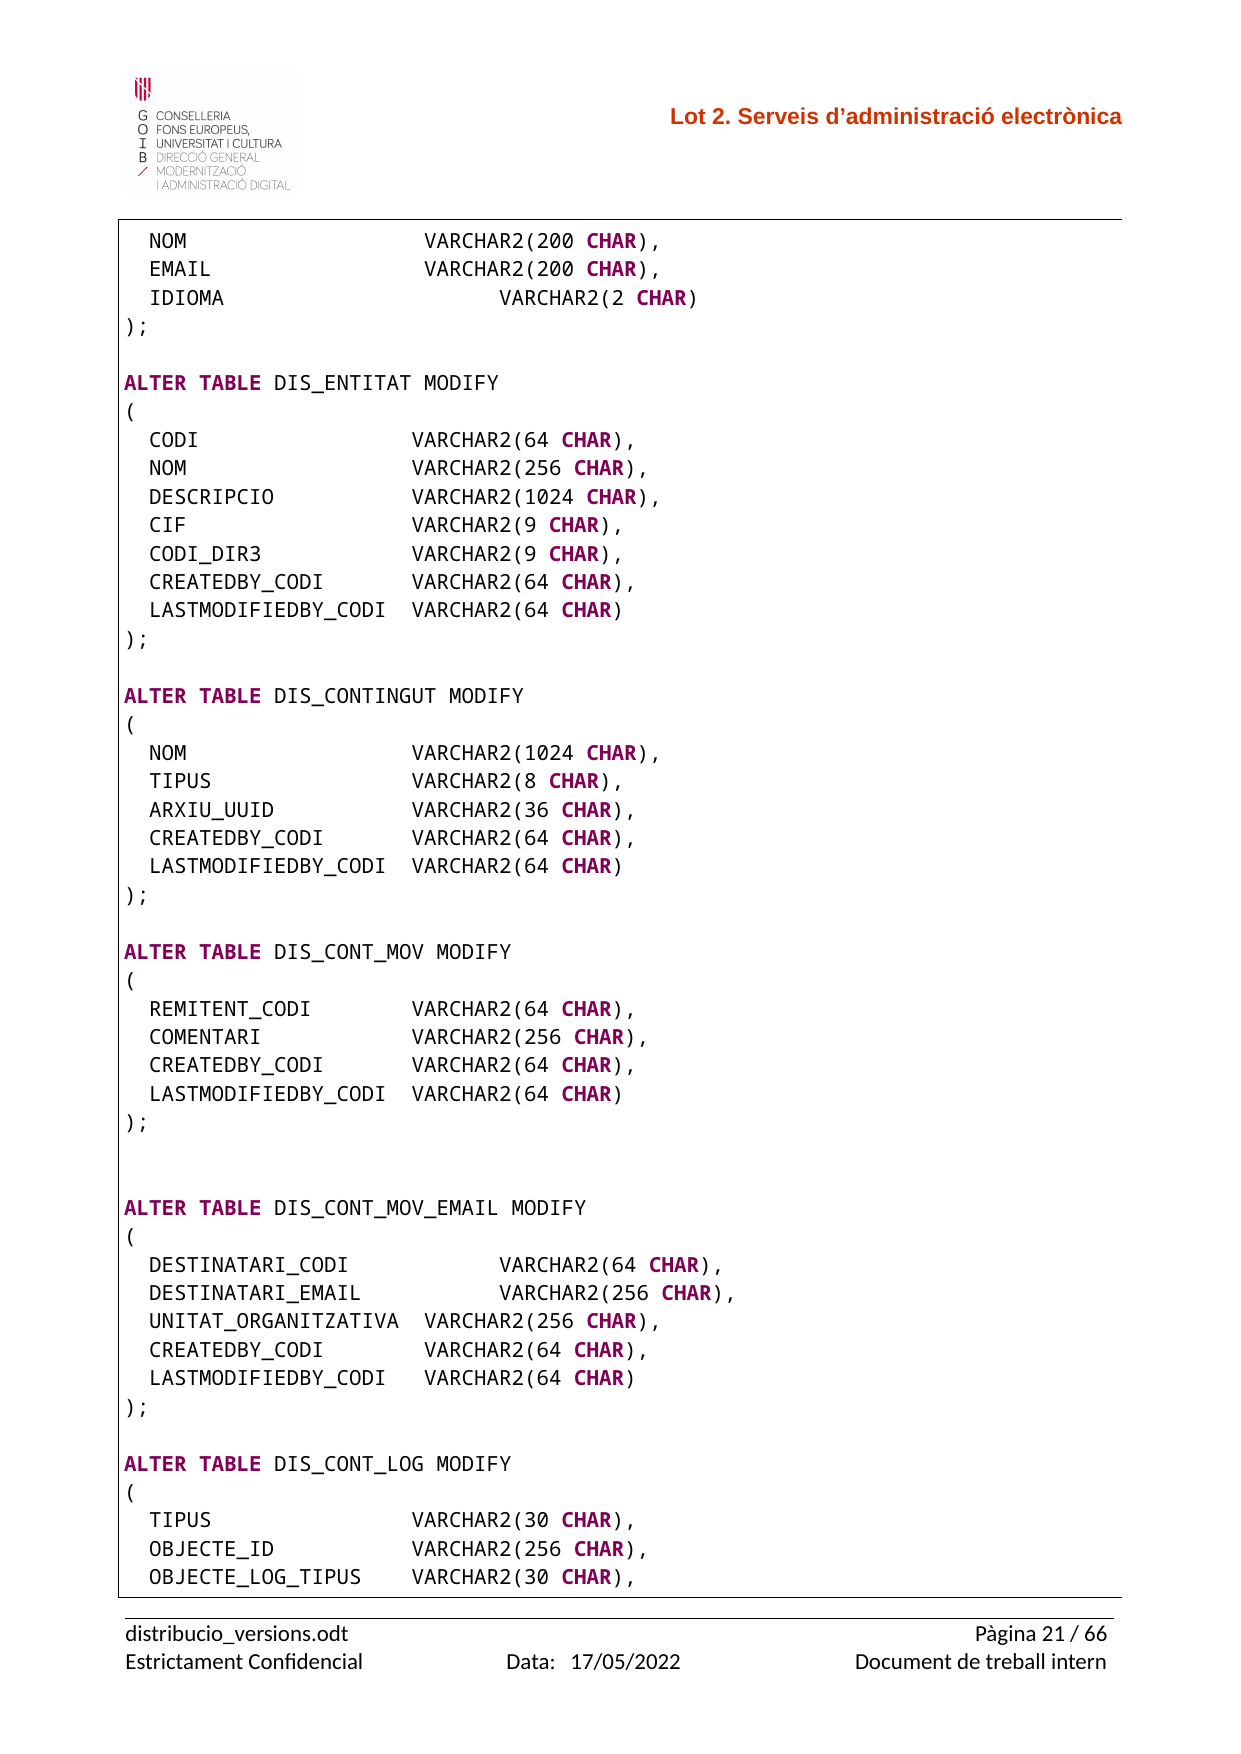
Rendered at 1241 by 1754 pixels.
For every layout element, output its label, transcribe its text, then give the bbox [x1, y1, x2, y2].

table_header NOM VARCHAR2(200 CHAR), EMAIL VARCHAR2(200 CHAR), IDIOMA VARCHAR2(2 CHAR) ); ALTER TABLE DIS_ENTITAT MODIFY ( CODI VARCHAR2(64 CHAR), NOM VARCHAR2(256 CHAR), DESCRIPCIO VARCHAR2(1024 CHAR), CIF VARCHAR2(9 CHAR), CODI_DIR3 VARCHAR2(9 CHAR), CREATEDBY_CODI VARCHAR2(64 CHAR), LASTMODIFIEDBY_CODI VARCHAR2(64 CHAR) ); ALTER TABLE DIS_CONTINGUT MODIFY ( NOM VARCHAR2(1024 CHAR), TIPUS VARCHAR2(8 CHAR), ARXIU_UUID VARCHAR2(36 CHAR), CREATEDBY_CODI VARCHAR2(64 CHAR), LASTMODIFIEDBY_CODI VARCHAR2(64 CHAR) ); ALTER TABLE DIS_CONT_MOV MODIFY ( REMITENT_CODI VARCHAR2(64 CHAR), COMENTARI VARCHAR2(256 CHAR), CREATEDBY_CODI VARCHAR2(64 CHAR), LASTMODIFIEDBY_CODI VARCHAR2(64 CHAR) ); ALTER TABLE DIS_CONT_MOV_EMAIL MODIFY ( DESTINATARI_CODI VARCHAR2(64 CHAR), DESTINATARI_EMAIL VARCHAR2(256 CHAR), UNITAT_ORGANITZATIVA VARCHAR2(256 CHAR), CREATEDBY_CODI VARCHAR2(64 CHAR), LASTMODIFIEDBY_CODI VARCHAR2(64 CHAR) ); ALTER TABLE DIS_CONT_LOG MODIFY ( TIPUS VARCHAR2(30 CHAR), OBJECTE_ID VARCHAR2(256 CHAR), OBJECTE_LOG_TIPUS VARCHAR2(30 CHAR), [119, 220, 1122, 1597]
picture [126, 70, 299, 197]
